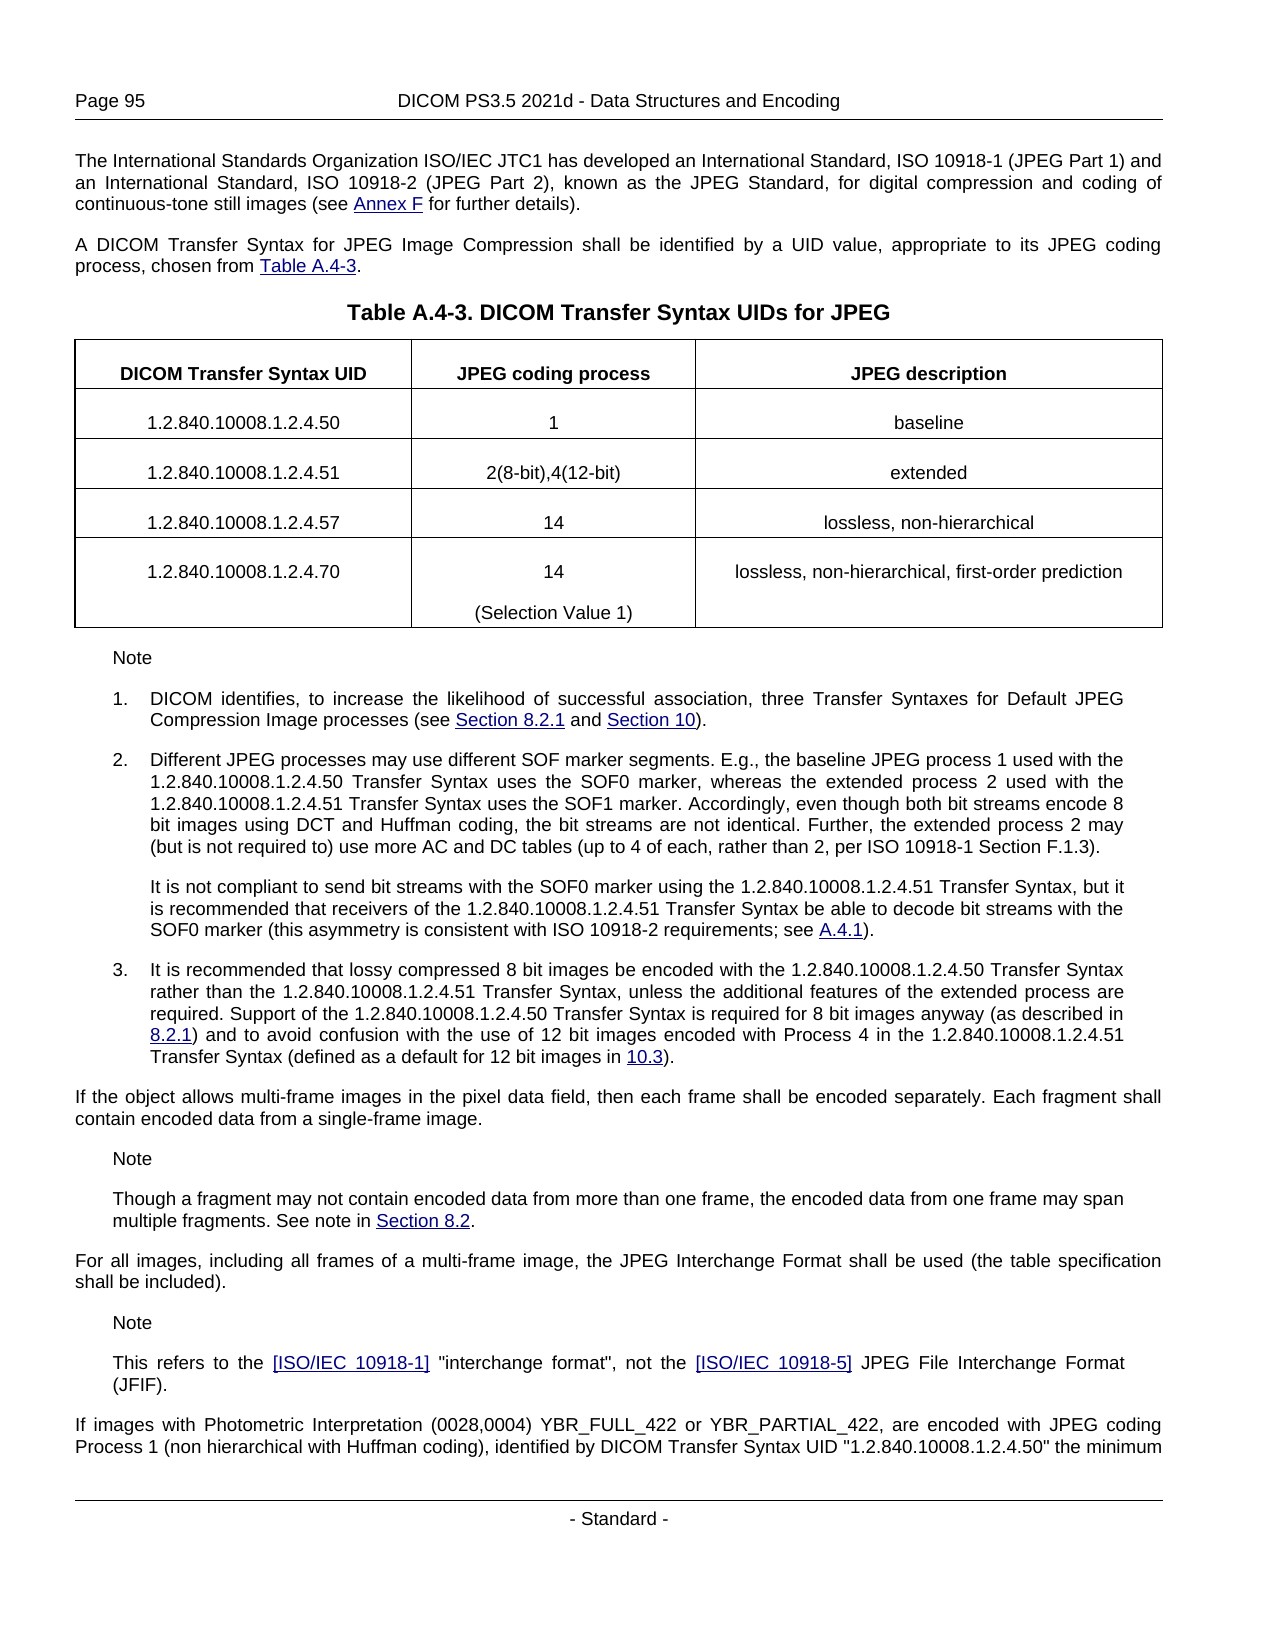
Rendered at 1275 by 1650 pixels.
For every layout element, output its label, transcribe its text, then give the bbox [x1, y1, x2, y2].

text The International Standards Organization ISO/IEC JTC1 has developed an International Standard, ISO 10918-1 (JPEG Part 1) and an International Standard, ISO 10918-2 (JPEG Part 2), known as the JPEG Standard, for digital compression and coding of continuous-tone still images (see Annex F for further details). [75, 150, 1162, 215]
table_cell lossless, non-hierarchical, first-order prediction [696, 538, 1162, 627]
text For all images, including all frames of a multi-frame image, the JPEG Interchange Format shall be used (the table specification shall be included). [75, 1250, 1162, 1293]
table_cell 1.2.840.10008.1.2.4.70 [76, 538, 411, 627]
table_header JPEG coding process [412, 340, 695, 388]
text 3. It is recommended that lossy compressed 8 bit images be encoded with the 1.2.840.10008.1.2.4.50 Transfer Syntax rather than the 1.2.840.10008.1.2.4.51 Transfer Syntax, unless the additional features of the extended process are required. Support of the 1.2.840.10008.1.2.4.50 Transfer Syntax is required for 8 bit images anyway (as described in 8.2.1) and to avoid confusion with the use of 12 bit images encoded with Process 4 in the 1.2.840.10008.1.2.4.51 Transfer Syntax (defined as a default for 12 bit images in 10.3). [112, 959, 1125, 1067]
text 2. Different JPEG processes may use different SOF marker segments. E.g., the baseline JPEG process 1 used with the 1.2.840.10008.1.2.4.50 Transfer Syntax uses the SOF0 marker, whereas the extended process 2 used with the 1.2.840.10008.1.2.4.51 Transfer Syntax uses the SOF1 marker. Accordingly, even though both bit streams encode 8 bit images using DCT and Huffman coding, the bit streams are not identical. Further, the extended process 2 may (but is not required to) use more AC and DC tables (up to 4 of each, rather than 2, per ISO 10918-1 Section F.1.3). [112, 749, 1125, 857]
table_cell 14 (Selection Value 1) [412, 538, 695, 627]
text 1. DICOM identifies, to increase the likelihood of successful association, three Transfer Syntaxes for Default JPEG Compression Image processes (see Section 8.2.1 and Section 10). [112, 687, 1125, 730]
table_cell 1.2.840.10008.1.2.4.57 [76, 489, 411, 537]
text If images with Photometric Interpretation (0028,0004) YBR_FULL_422 or YBR_PARTIAL_422, are encoded with JPEG coding Process 1 (non hierarchical with Huffman coding), identified by DICOM Transfer Syntax UID "1.2.840.10008.1.2.4.50" the minimum [75, 1414, 1162, 1457]
table_cell lossless, non-hierarchical [696, 489, 1162, 537]
text If the object allows multi-frame images in the pixel data field, then each frame shall be encoded separately. Each fragment shall contain encoded data from a single-frame image. [75, 1086, 1162, 1129]
table_cell 2(8-bit),4(12-bit) [412, 439, 695, 487]
text Note [112, 1148, 1125, 1169]
table_cell 14 [412, 489, 695, 537]
table_header DICOM Transfer Syntax UID [76, 340, 411, 388]
text Note [112, 1312, 1125, 1333]
table_cell baseline [696, 389, 1162, 438]
text This refers to the [ISO/IEC 10918-1] "interchange format", not the [ISO/IEC 10918-5] JPEG File Interchange Format (JFIF). [112, 1352, 1125, 1395]
table_cell extended [696, 439, 1162, 487]
text Note [112, 647, 1125, 668]
text Table A.4-3. DICOM Transfer Syntax UIDs for JPEG [75, 299, 1162, 325]
table_cell 1.2.840.10008.1.2.4.50 [76, 389, 411, 438]
table_cell 1 [412, 389, 695, 438]
table_header JPEG description [696, 340, 1162, 388]
text Though a fragment may not contain encoded data from more than one frame, the encoded data from one frame may span multiple fragments. See note in Section 8.2. [112, 1188, 1125, 1231]
table_cell 1.2.840.10008.1.2.4.51 [76, 439, 411, 487]
text A DICOM Transfer Syntax for JPEG Image Compression shall be identified by a UID value, appropriate to its JPEG coding process, chosen from Table A.4-3. [75, 233, 1162, 277]
text It is not compliant to send bit streams with the SOF0 marker using the 1.2.840.10008.1.2.4.51 Transfer Syntax, but it is recommended that receivers of the 1.2.840.10008.1.2.4.51 Transfer Syntax be able to decode bit streams with the SOF0 marker (this asymmetry is consistent with ISO 10918-2 requirements; see A.4.1). [150, 876, 1125, 940]
